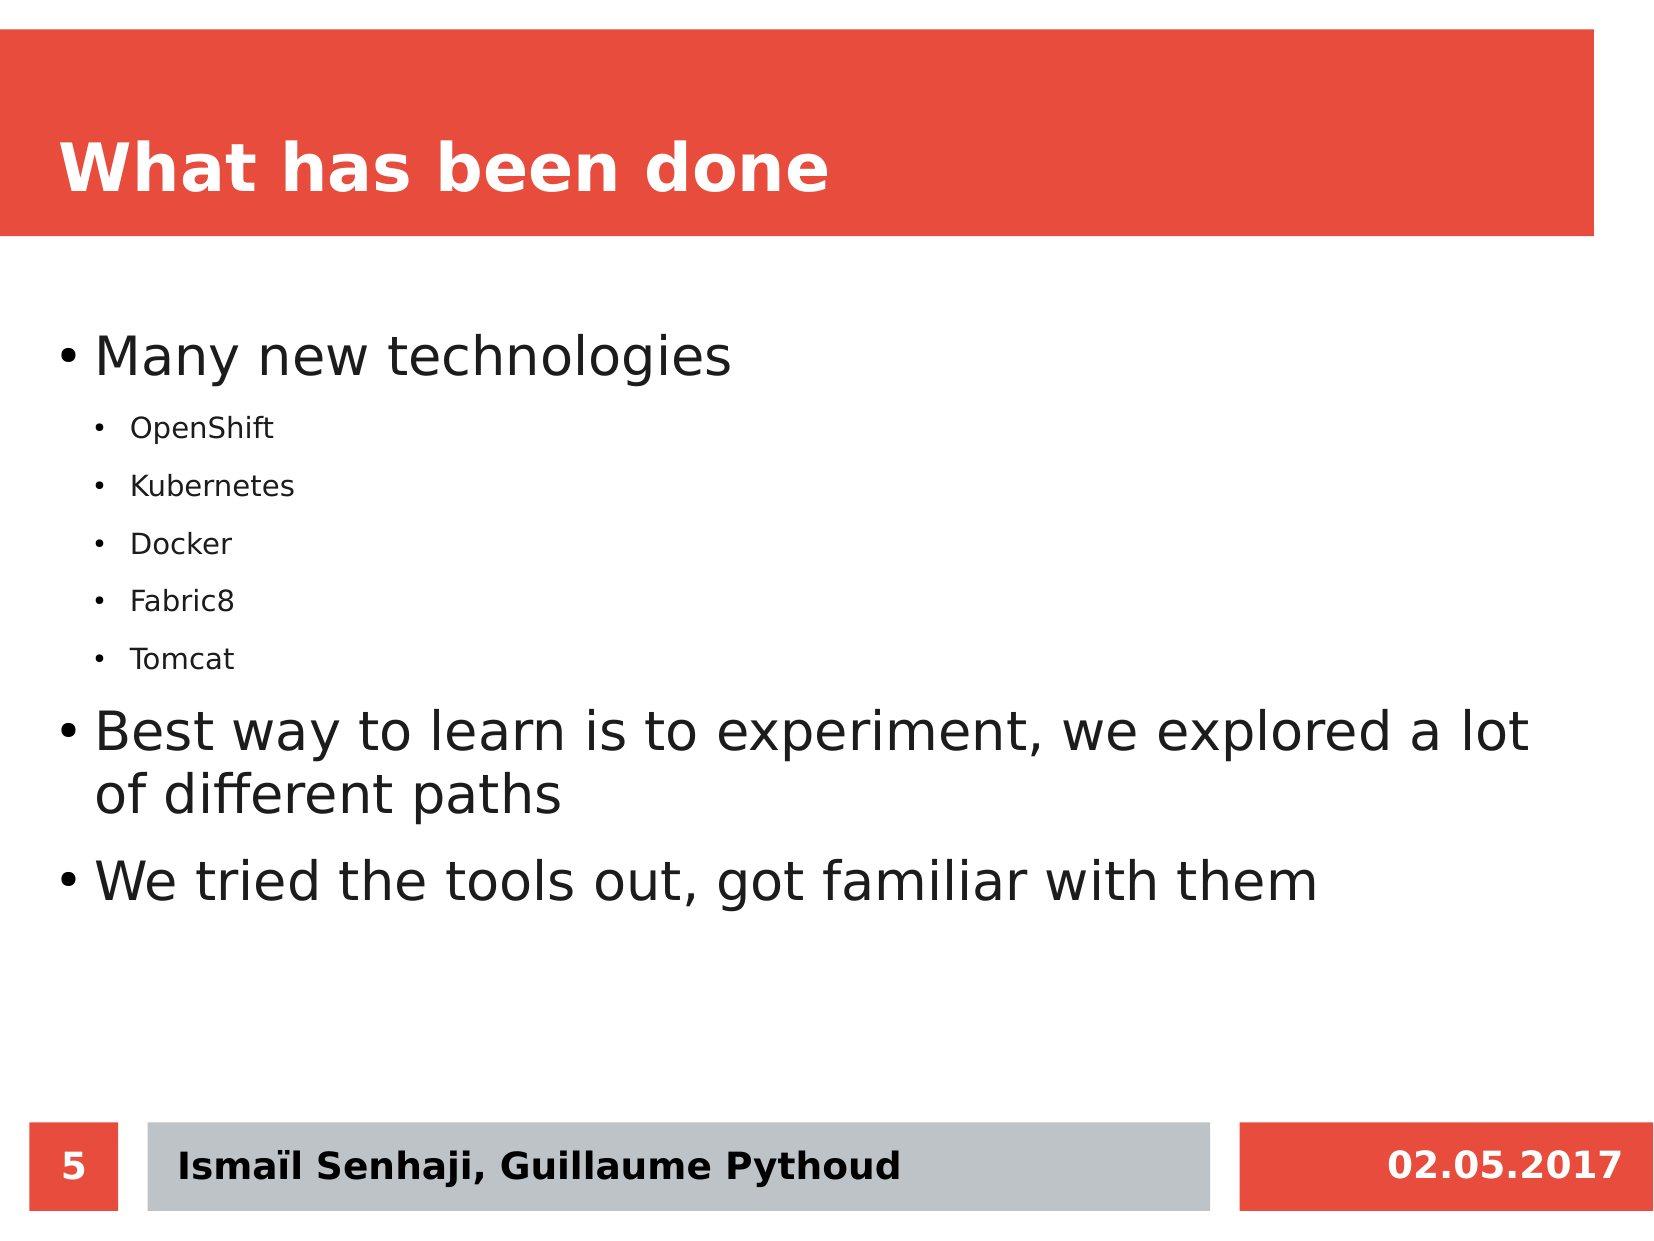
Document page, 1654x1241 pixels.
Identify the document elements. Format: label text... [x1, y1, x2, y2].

title What has been done [58, 59, 1594, 207]
list Many new technologies OpenShift Kubernetes Docker Fabric8 Tomcat Best way to learn is to experiment, we explored a lot of different paths We tried the tools out, got familiar with them [58, 324, 1565, 1093]
